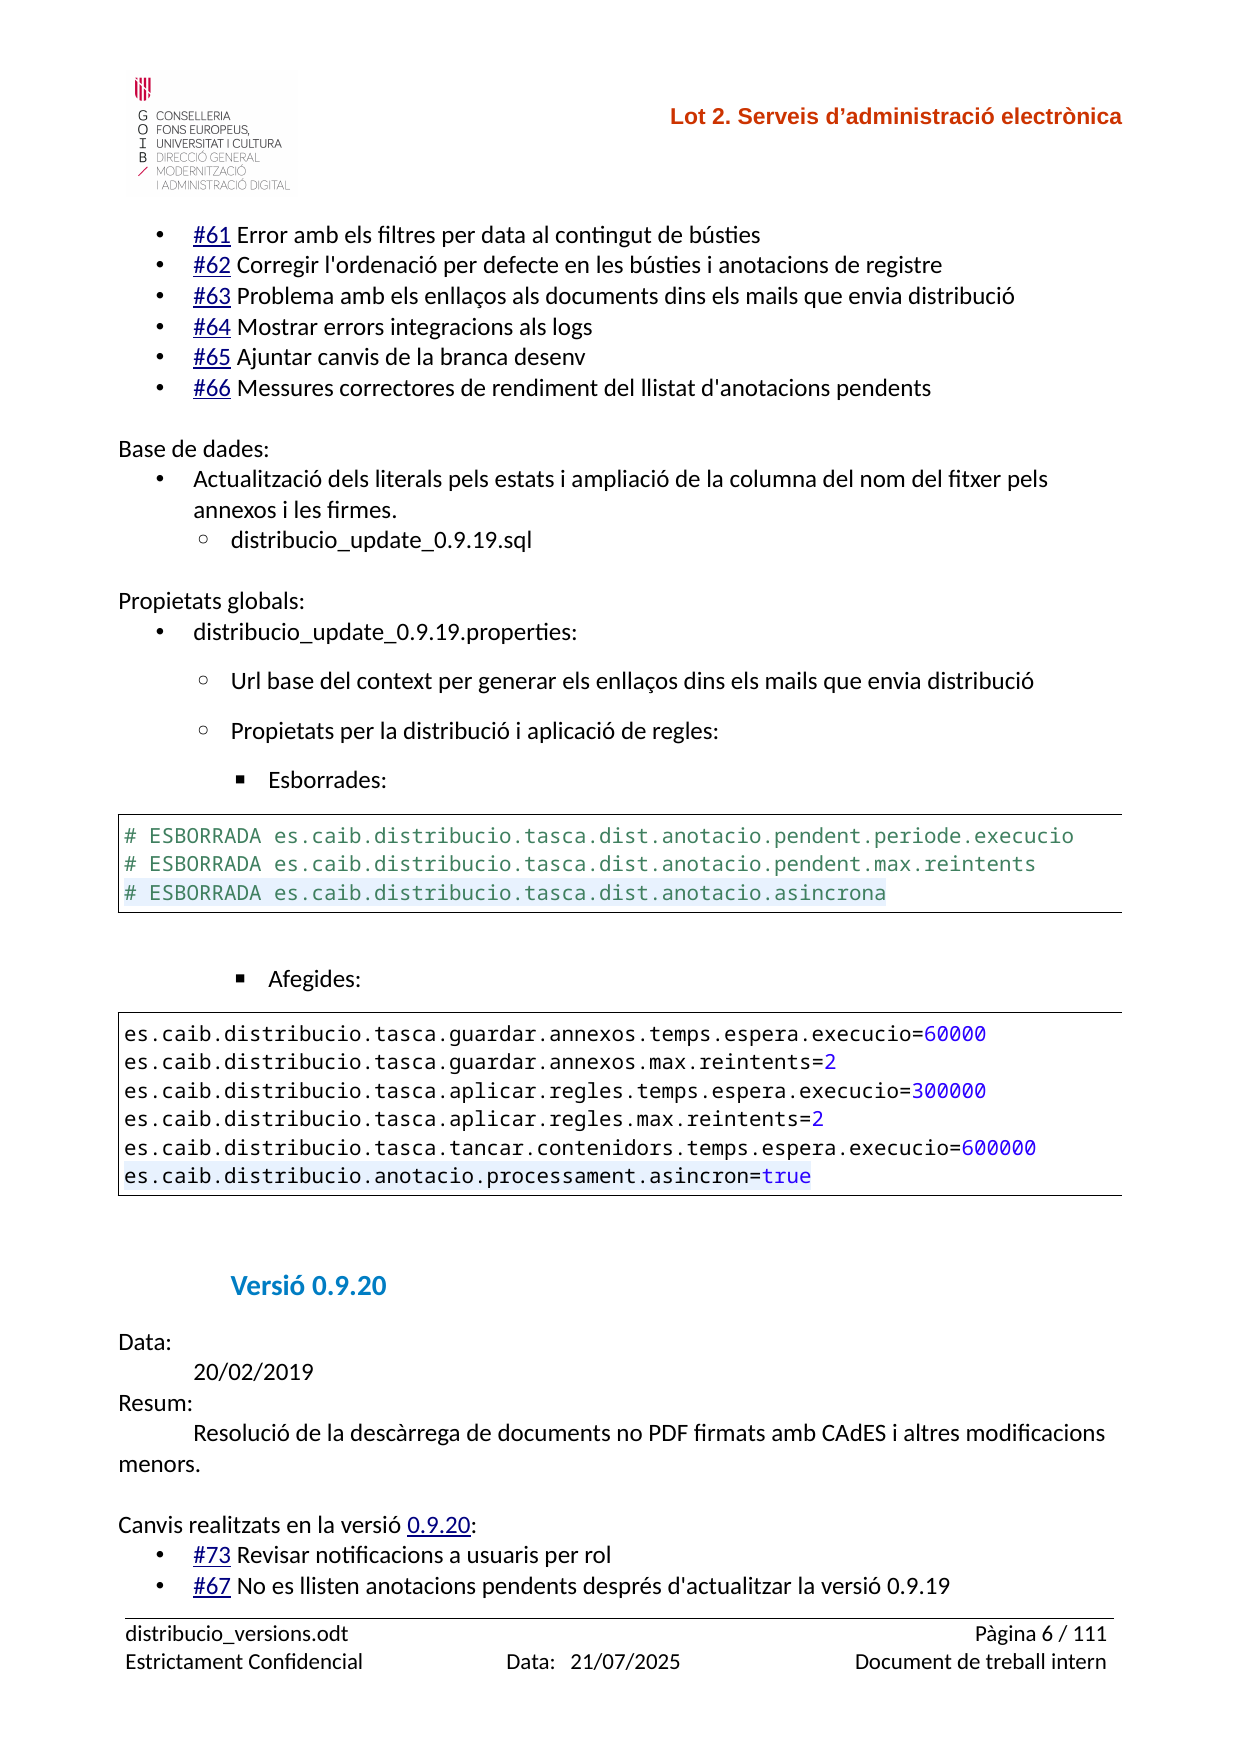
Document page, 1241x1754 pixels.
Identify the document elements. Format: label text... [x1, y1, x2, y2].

table_header # ESBORRADA es.caib.distribucio.tasca.dist.anotacio.pendent.periode.execucio # ESBORRADA es.caib.distribucio.tasca.dist.anotacio.pendent.max.reintents # ESBORRADA es.caib.distribucio.tasca.dist.anotacio.asincrona [119, 815, 1122, 912]
picture [126, 70, 299, 197]
list Url base del context per generar els enllaços dins els mails que envia distribució [193, 666, 1122, 696]
list #73 Revisar notificacions a usuaris per rol [156, 1539, 1122, 1570]
list distribucio_update_0.9.19.sql [193, 524, 1122, 555]
text Canvis realitzats en la versió 0.9.20: [118, 1509, 1122, 1539]
list #65 Ajuntar canvis de la branca desenv [156, 341, 1122, 372]
list #61 Error amb els filtres per data al contingut de bústies [156, 219, 1122, 250]
text Base de dades: [118, 433, 1122, 463]
list #63 Problema amb els enllaços als documents dins els mails que envia distribució [156, 280, 1122, 311]
list #64 Mostrar errors integracions als logs [156, 311, 1122, 341]
list distribucio_update_0.9.19.properties: [156, 616, 1122, 646]
list Propietats per la distribució i aplicació de regles: [193, 715, 1122, 746]
list #67 No es llisten anotacions pendents després d'actualitzar la versió 0.9.19 [156, 1570, 1122, 1601]
list #62 Corregir l'ordenació per defecte en les bústies i anotacions de registre [156, 250, 1122, 280]
text Data: [118, 1326, 1122, 1356]
list #66 Messures correctores de rendiment del llistat d'anotacions pendents [156, 372, 1122, 402]
text Propietats globals: [118, 585, 1122, 616]
list Actualització dels literals pels estats i ampliació de la columna del nom del fitxer pels annexos i les firmes. [156, 463, 1122, 524]
list Afegides: [231, 963, 1122, 993]
table_header es.caib.distribucio.tasca.guardar.annexos.temps.espera.execucio=60000 es.caib.distribucio.tasca.guardar.annexos.max.reintents=2 es.caib.distribucio.tasca.aplicar.regles.temps.espera.execucio=300000 es.caib.distribucio.tasca.aplicar.regles.max.reintents=2 es.caib.distribucio.tasca.tancar.contenidors.temps.espera.execucio=600000 es.caib.distribucio.anotacio.processament.asincron=true [119, 1013, 1122, 1195]
text Resolució de la descàrrega de documents no PDF firmats amb CAdES i altres modificacions menors. [118, 1417, 1122, 1478]
text 20/02/2019 [118, 1356, 1122, 1387]
list Esborrades: [231, 765, 1122, 795]
text Resum: [118, 1387, 1122, 1417]
subtitle Versió 0.9.20 [153, 1267, 1122, 1302]
